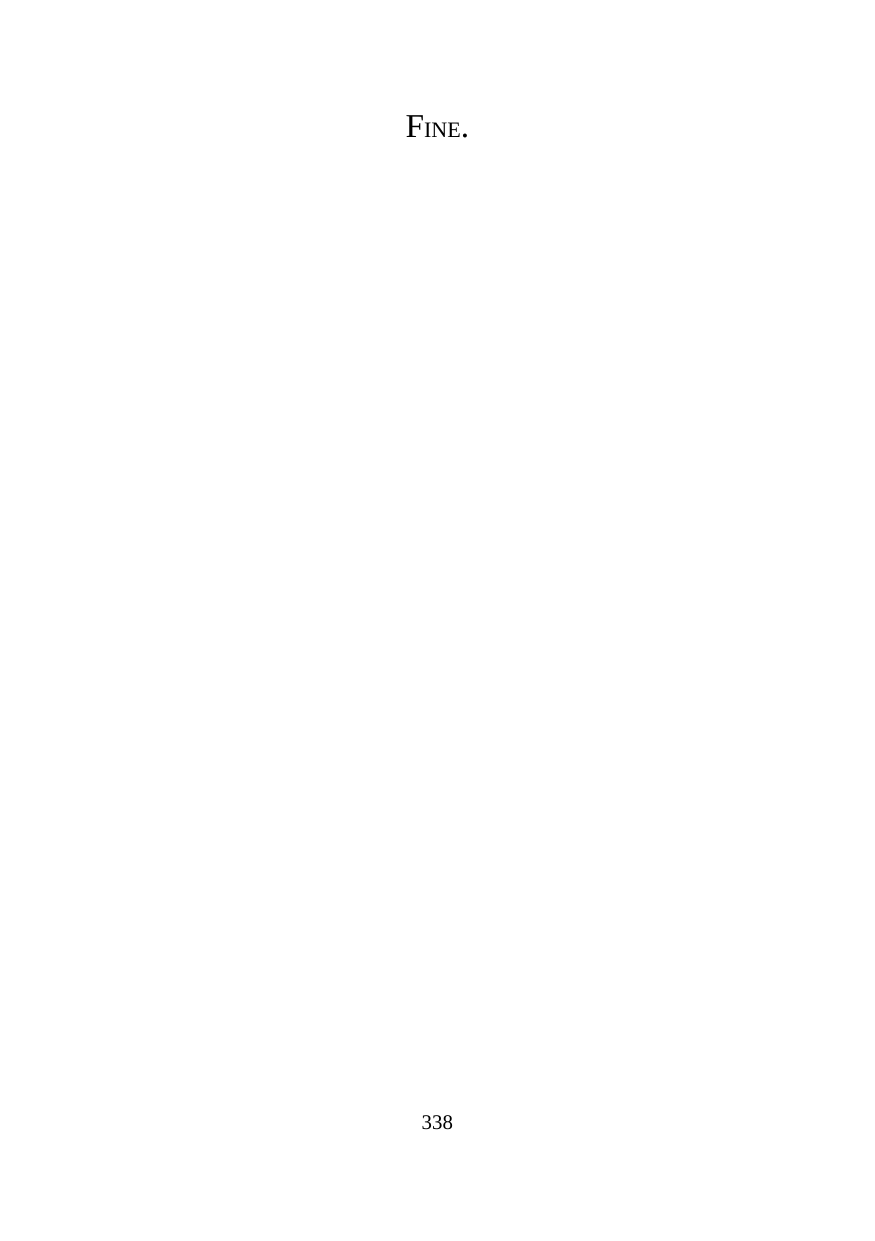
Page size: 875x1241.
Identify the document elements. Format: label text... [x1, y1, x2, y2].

text Fine. [106, 106, 768, 144]
